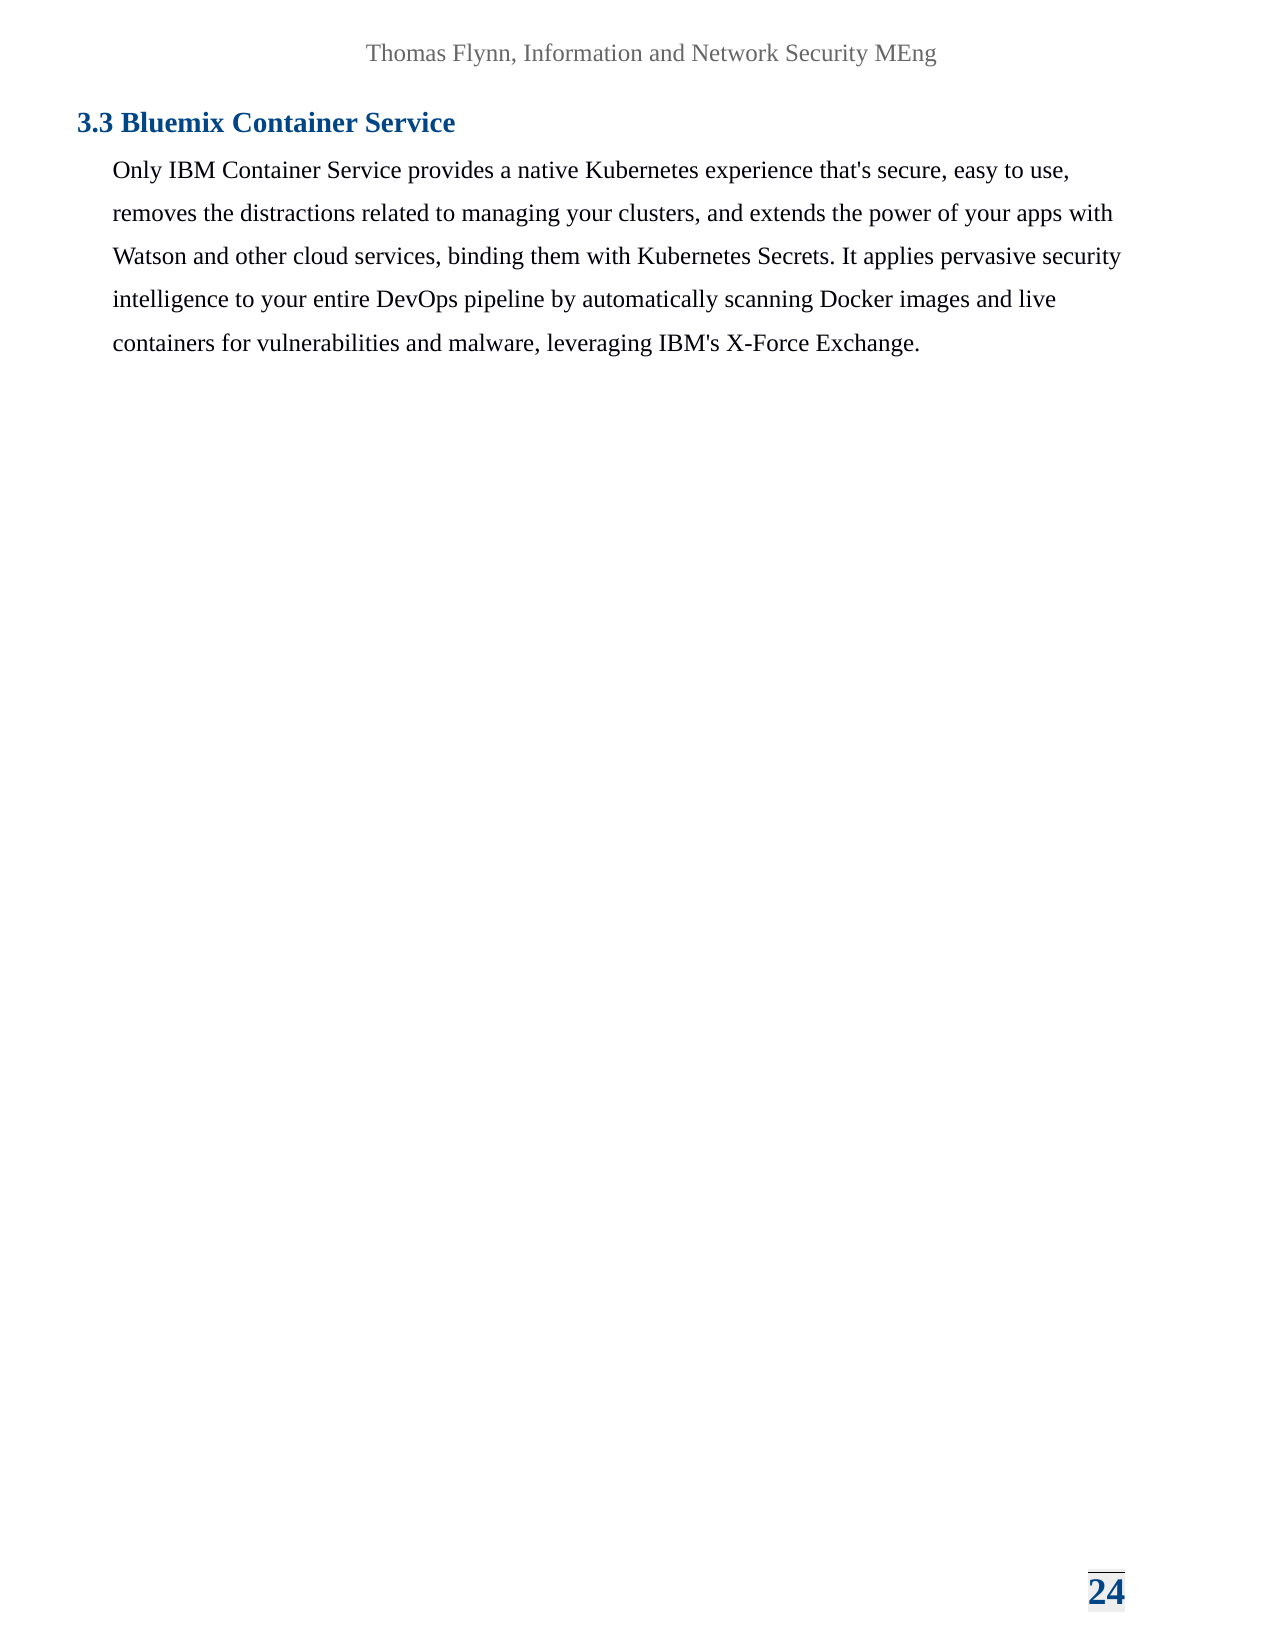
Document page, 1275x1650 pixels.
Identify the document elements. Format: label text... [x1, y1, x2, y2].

text Only IBM Container Service provides a native Kubernetes experience that's secure, easy to use, removes the distractions related to managing your clusters, and extends the power of your apps with Watson and other cloud services, binding them with Kubernetes Secrets. It applies pervasive security intelligence to your entire DevOps pipeline by automatically scanning Docker images and live containers for vulnerabilities and malware, leveraging IBM's X-Force Exchange. [112, 155, 1125, 356]
subtitle 3.3 Bluemix Container Service [74, 105, 1125, 138]
